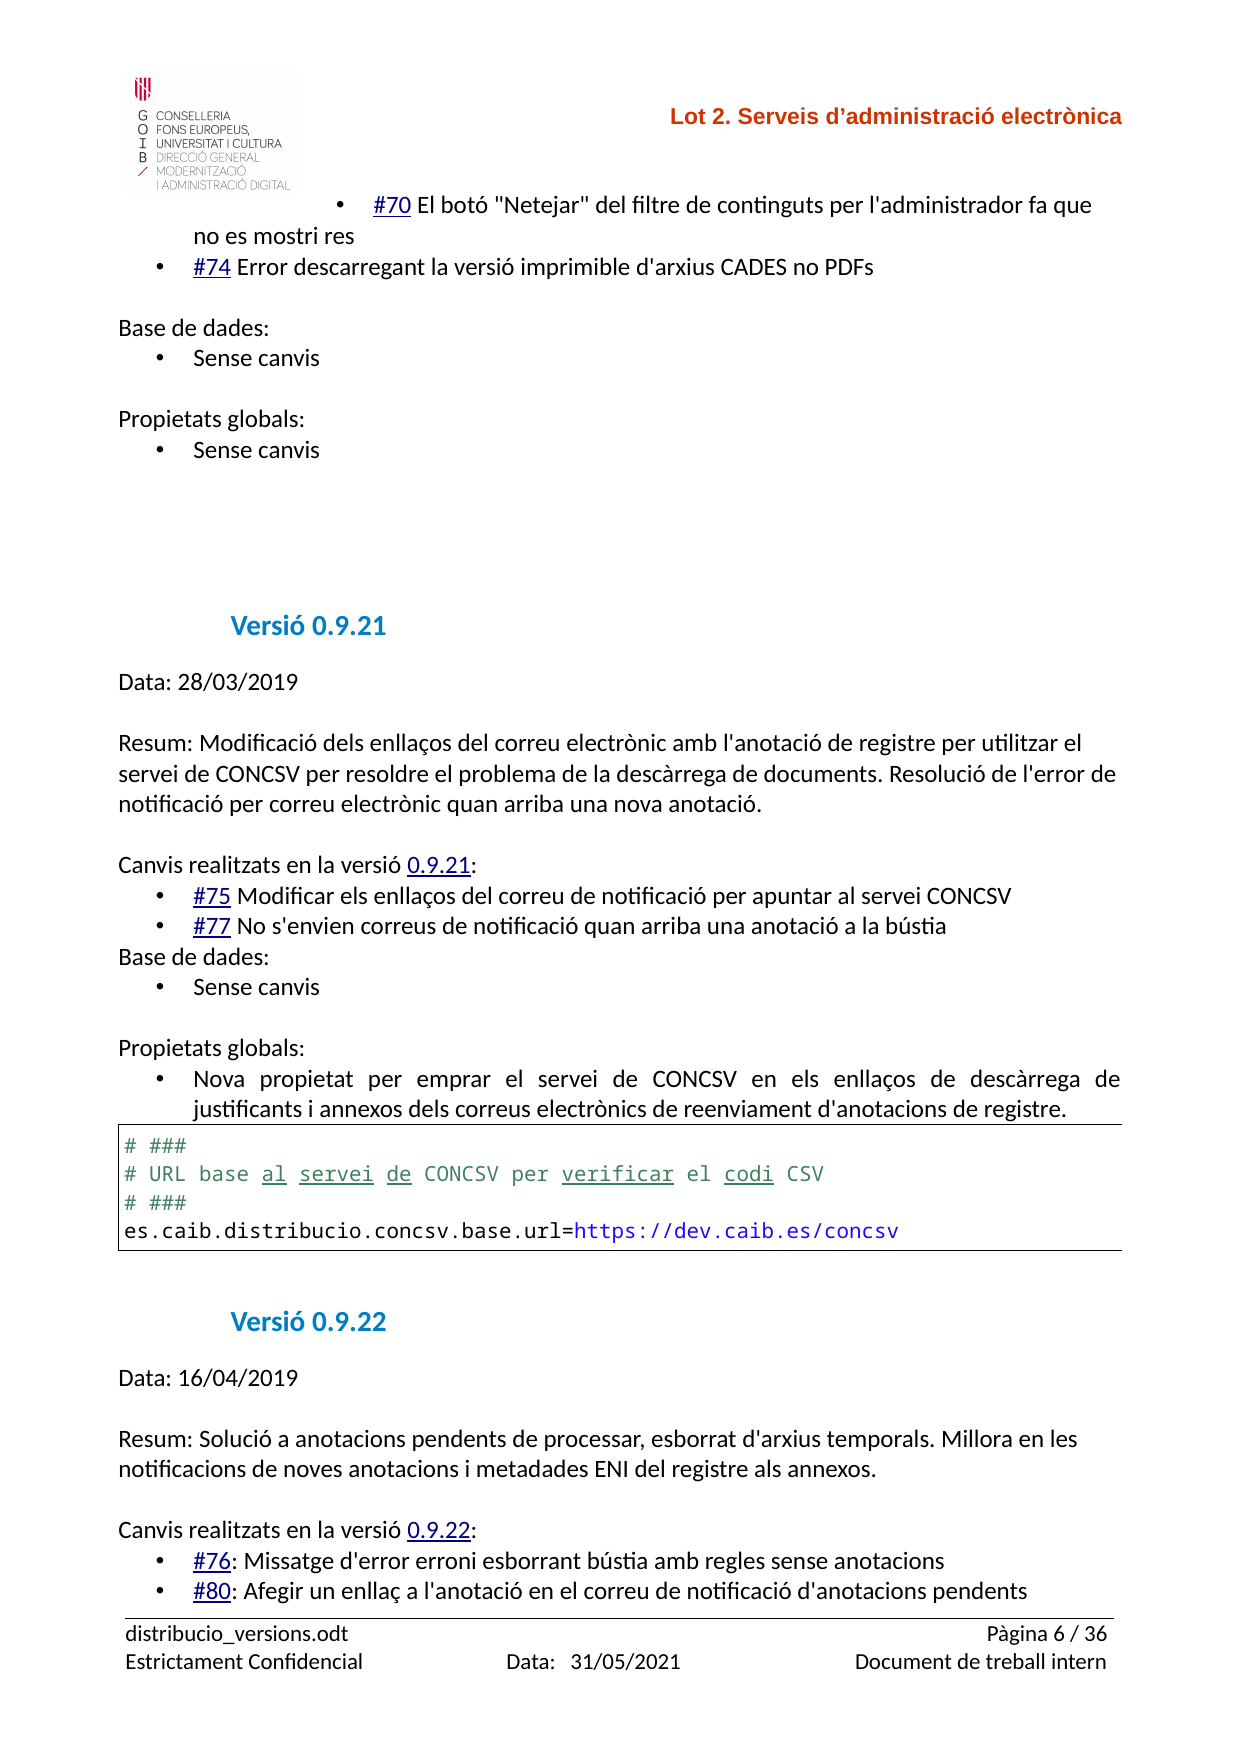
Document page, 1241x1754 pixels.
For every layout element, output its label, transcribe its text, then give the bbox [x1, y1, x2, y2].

text Propietats globals: [118, 403, 1122, 434]
subtitle Versió 0.9.22 [153, 1303, 1122, 1338]
picture [126, 70, 299, 197]
list Sense canvis [156, 434, 1122, 464]
list #74 Error descarregant la versió imprimible d'arxius CADES no PDFs [156, 251, 1122, 281]
text Base de dades: [118, 941, 1122, 972]
text Propietats globals: [118, 1033, 1122, 1063]
list #80: Afegir un enllaç a l'anotació en el correu de notificació d'anotacions pendents [156, 1576, 1122, 1606]
text Canvis realitzats en la versió 0.9.22: [118, 1514, 1122, 1545]
list #76: Missatge d'error erroni esborrant bústia amb regles sense anotacions [156, 1545, 1122, 1576]
text Data: 16/04/2019 [118, 1362, 1122, 1392]
text Base de dades: [118, 312, 1122, 342]
list #75 Modificar els enllaços del correu de notificació per apuntar al servei CONCSV [156, 880, 1122, 911]
text Resum: Modificació dels enllaços del correu electrònic amb l'anotació de registre per utilitzar el servei de CONCSV per resoldre el problema de la descàrrega de documents. Resolució de l'error de notificació per correu electrònic quan arriba una nova anotació. [118, 727, 1122, 819]
list Sense canvis [156, 342, 1122, 373]
list #77 No s'envien correus de notificació quan arriba una anotació a la bústia [156, 911, 1122, 941]
list Sense canvis [156, 972, 1122, 1002]
text Resum: Solució a anotacions pendents de processar, esborrat d'arxius temporals. Millora en les notificacions de noves anotacions i metadades ENI del registre als annexos. [118, 1423, 1122, 1484]
subtitle Versió 0.9.21 [153, 607, 1122, 643]
text Data: 28/03/2019 [118, 666, 1122, 697]
list #70 El botó "Netejar" del filtre de continguts per l'administrador fa que no es mostri res [156, 190, 1122, 251]
text Canvis realitzats en la versió 0.9.21: [118, 849, 1122, 880]
table_header # ### # URL base al servei de CONCSV per verificar el codi CSV # ### es.caib.distribucio.concsv.base.url=https://dev.caib.es/concsv [119, 1125, 1122, 1250]
list Nova propietat per emprar el servei de CONCSV en els enllaços de descàrrega de justificants i annexos dels correus electrònics de reenviament d'anotacions de registre. [156, 1063, 1122, 1124]
